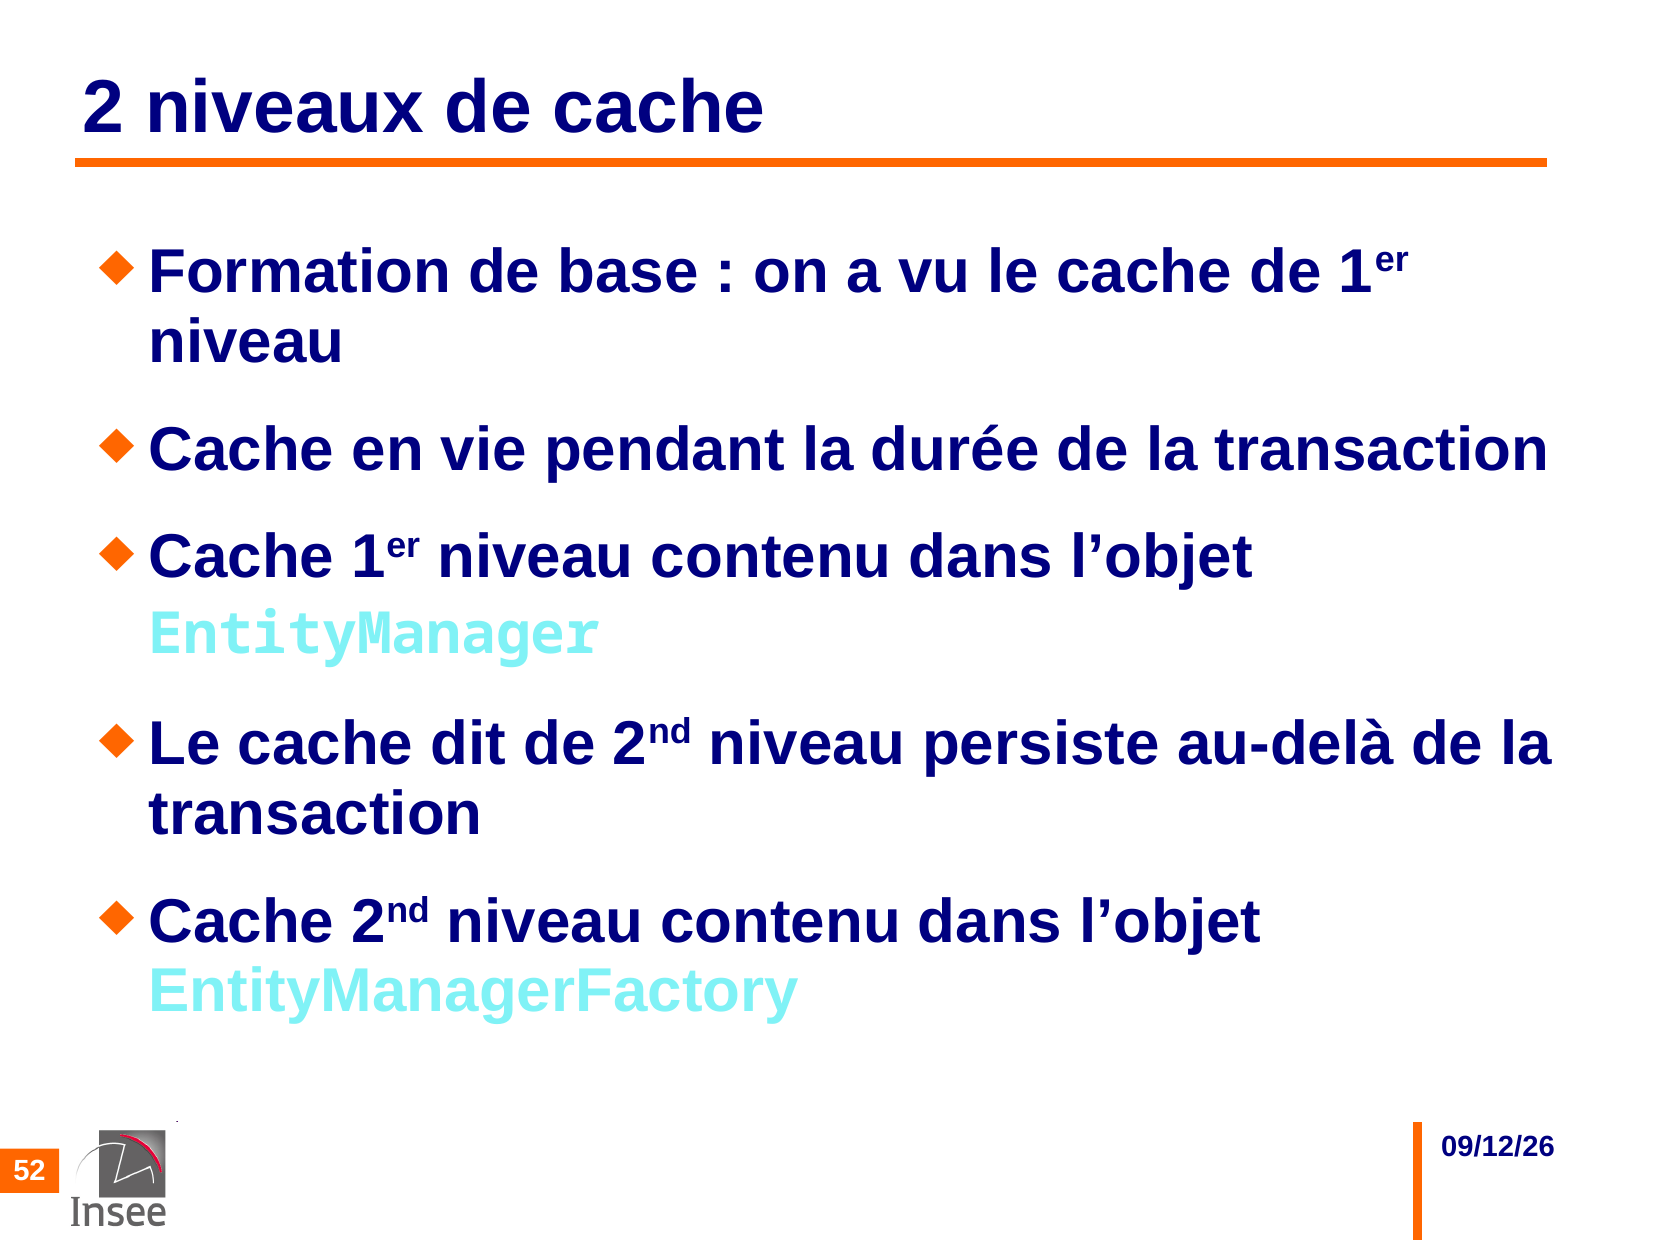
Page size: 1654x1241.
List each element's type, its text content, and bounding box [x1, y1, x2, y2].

picture [62, 1121, 178, 1241]
list Formation de base : on a vu le cache de 1er niveau Cache en vie pendant la durée de la transaction Cache 1er niveau contenu dans l’objet EntityManager Le cache dit de 2nd niveau persiste au-delà de la transaction Cache 2nd niveau contenu dans l’objet EntityManagerFactory [82, 236, 1571, 1075]
title 2 niveaux de cache [82, 49, 1619, 163]
